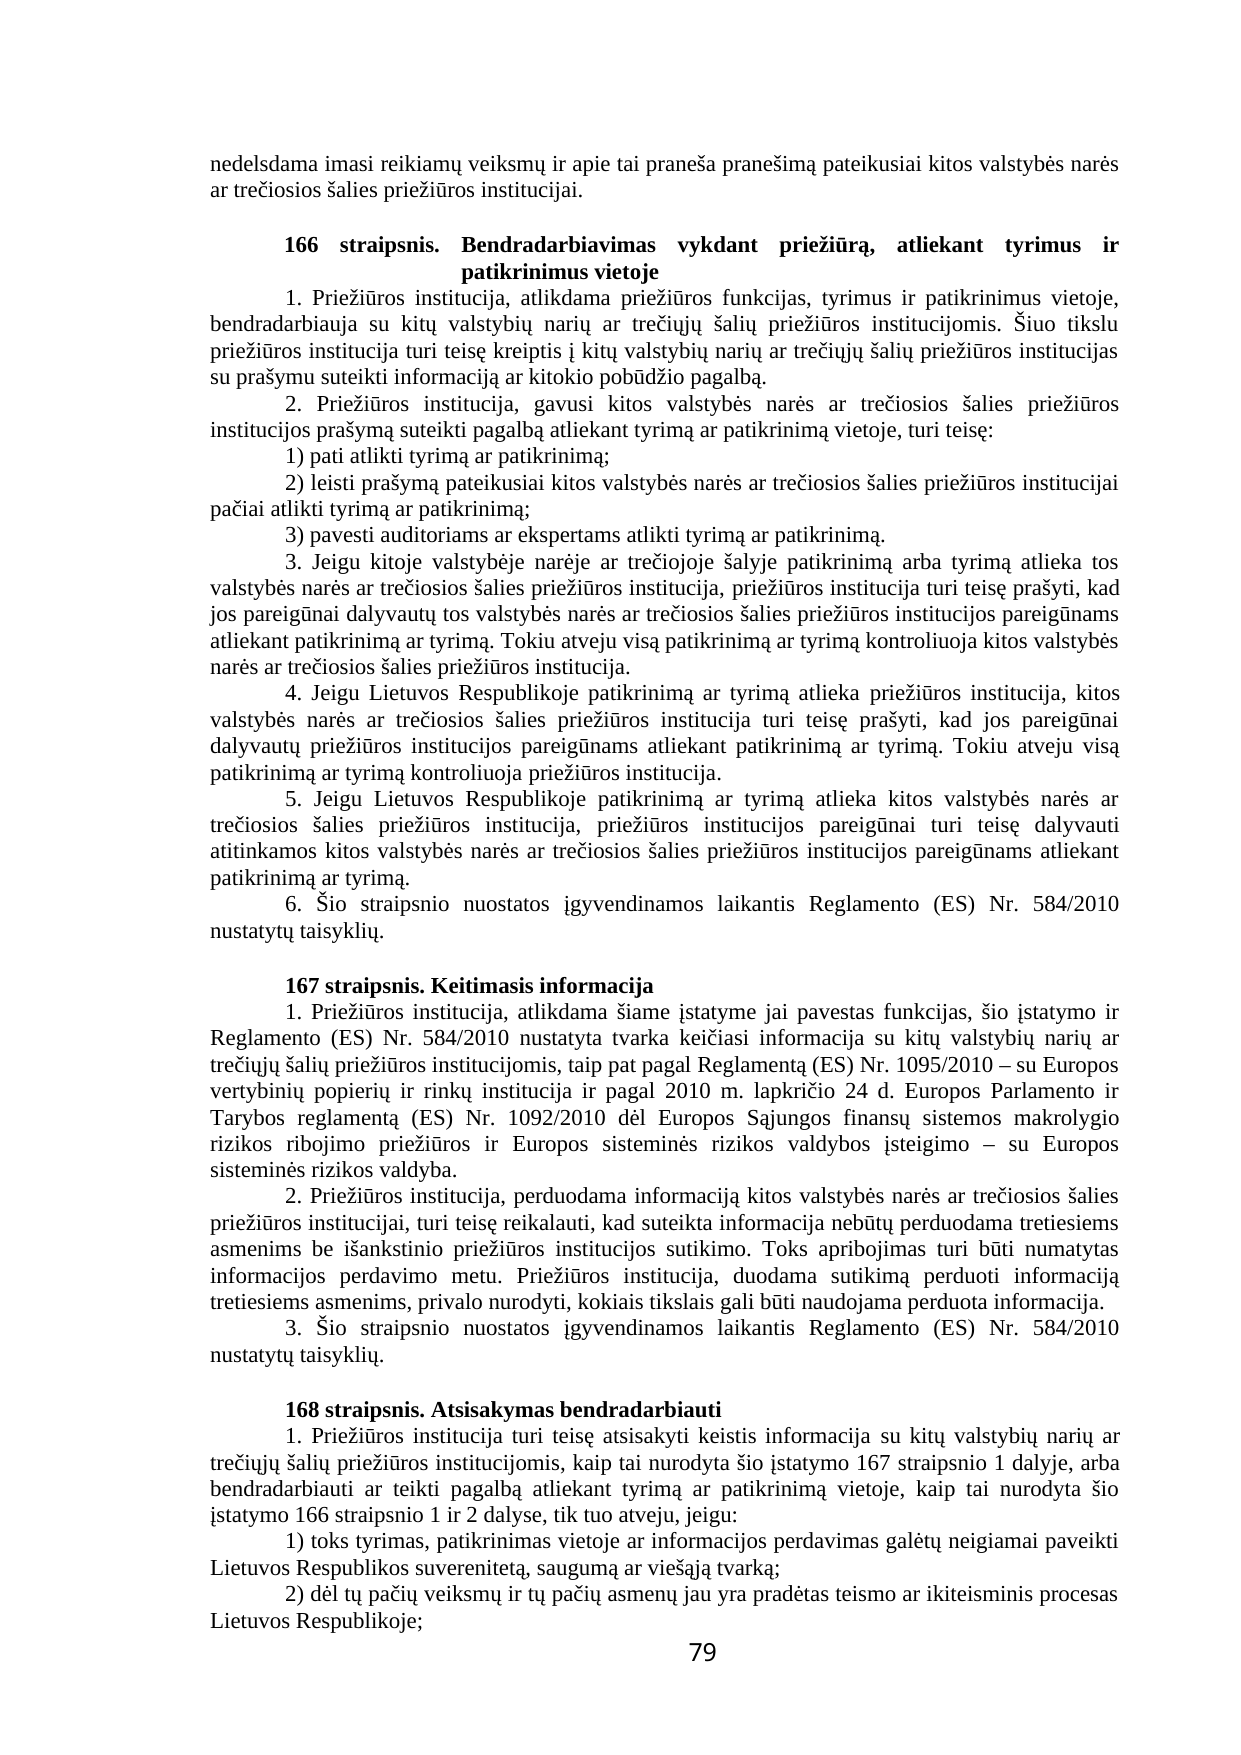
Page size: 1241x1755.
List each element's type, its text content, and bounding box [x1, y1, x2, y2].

text 168 straipsnis. Atsisakymas bendradarbiauti [210, 1396, 1120, 1422]
text 2. Priežiūros institucija, gavusi kitos valstybės narės ar trečiosios šalies priežiūros institucijos prašymą suteikti pagalbą atliekant tyrimą ar patikrinimą vietoje, turi teisę: [210, 389, 1120, 442]
text 3. Jeigu kitoje valstybėje narėje ar trečiojoje šalyje patikrinimą arba tyrimą atlieka tos valstybės narės ar trečiosios šalies priežiūros institucija, priežiūros institucija turi teisę prašyti, kad jos pareigūnai dalyvautų tos valstybės narės ar trečiosios šalies priežiūros institucijos pareigūnams atliekant patikrinimą ar tyrimą. Tokiu atveju visą patikrinimą ar tyrimą kontroliuoja kitos valstybės narės ar trečiosios šalies priežiūros institucija. [210, 548, 1120, 679]
text 166 straipsnis. Bendradarbiavimas vykdant priežiūrą, atliekant tyrimus ir patikrinimus vietoje [284, 231, 1120, 284]
text 167 straipsnis. Keitimasis informacija [210, 972, 1120, 998]
text 1. Priežiūros institucija, atlikdama šiame įstatyme jai pavestas funkcijas, šio įstatymo ir Reglamento (ES) Nr. 584/2010 nustatyta tvarka keičiasi informacija su kitų valstybių narių ar trečiųjų šalių priežiūros institucijomis, taip pat pagal Reglamentą (ES) Nr. 1095/2010 – su Europos vertybinių popierių ir rinkų institucija ir pagal 2010 m. lapkričio 24 d. Europos Parlamento ir Tarybos reglamentą (ES) Nr. 1092/2010 dėl Europos Sąjungos finansų sistemos makrolygio rizikos ribojimo priežiūros ir Europos sisteminės rizikos valdybos įsteigimo – su Europos sisteminės rizikos valdyba. [210, 998, 1120, 1183]
text 3. Šio straipsnio nuostatos įgyvendinamos laikantis Reglamento (ES) Nr. 584/2010 nustatytų taisyklių. [210, 1314, 1120, 1367]
text 3) pavesti auditoriams ar ekspertams atlikti tyrimą ar patikrinimą. [210, 521, 1120, 548]
text nedelsdama imasi reikiamų veiksmų ir apie tai praneša pranešimą pateikusiai kitos valstybės narės ar trečiosios šalies priežiūros institucijai. [210, 150, 1120, 203]
text 1. Priežiūros institucija, atlikdama priežiūros funkcijas, tyrimus ir patikrinimus vietoje, bendradarbiauja su kitų valstybių narių ar trečiųjų šalių priežiūros institucijomis. Šiuo tikslu priežiūros institucija turi teisę kreiptis į kitų valstybių narių ar trečiųjų šalių priežiūros institucijas su prašymu suteikti informaciją ar kitokio pobūdžio pagalbą. [210, 284, 1120, 389]
text 2) leisti prašymą pateikusiai kitos valstybės narės ar trečiosios šalies priežiūros institucijai pačiai atlikti tyrimą ar patikrinimą; [210, 469, 1120, 521]
text 4. Jeigu Lietuvos Respublikoje patikrinimą ar tyrimą atlieka priežiūros institucija, kitos valstybės narės ar trečiosios šalies priežiūros institucija turi teisę prašyti, kad jos pareigūnai dalyvautų priežiūros institucijos pareigūnams atliekant patikrinimą ar tyrimą. Tokiu atveju visą patikrinimą ar tyrimą kontroliuoja priežiūros institucija. [210, 679, 1120, 785]
text 2) dėl tų pačių veiksmų ir tų pačių asmenų jau yra pradėtas teismo ar ikiteisminis procesas Lietuvos Respublikoje; [210, 1580, 1120, 1633]
text 6. Šio straipsnio nuostatos įgyvendinamos laikantis Reglamento (ES) Nr. 584/2010 nustatytų taisyklių. [210, 890, 1120, 943]
text 5. Jeigu Lietuvos Respublikoje patikrinimą ar tyrimą atlieka kitos valstybės narės ar trečiosios šalies priežiūros institucija, priežiūros institucijos pareigūnai turi teisę dalyvauti atitinkamos kitos valstybės narės ar trečiosios šalies priežiūros institucijos pareigūnams atliekant patikrinimą ar tyrimą. [210, 785, 1120, 890]
text 1. Priežiūros institucija turi teisę atsisakyti keistis informacija su kitų valstybių narių ar trečiųjų šalių priežiūros institucijomis, kaip tai nurodyta šio įstatymo 167 straipsnio 1 dalyje, arba bendradarbiauti ar teikti pagalbą atliekant tyrimą ar patikrinimą vietoje, kaip tai nurodyta šio įstatymo 166 straipsnio 1 ir 2 dalyse, tik tuo atveju, jeigu: [210, 1422, 1120, 1528]
text 1) pati atlikti tyrimą ar patikrinimą; [210, 442, 1120, 469]
text 1) toks tyrimas, patikrinimas vietoje ar informacijos perdavimas galėtų neigiamai paveikti Lietuvos Respublikos suverenitetą, saugumą ar viešąją tvarką; [210, 1528, 1120, 1580]
text 2. Priežiūros institucija, perduodama informaciją kitos valstybės narės ar trečiosios šalies priežiūros institucijai, turi teisę reikalauti, kad suteikta informacija nebūtų perduodama tretiesiems asmenims be išankstinio priežiūros institucijos sutikimo. Toks apribojimas turi būti numatytas informacijos perdavimo metu. Priežiūros institucija, duodama sutikimą perduoti informaciją tretiesiems asmenims, privalo nurodyti, kokiais tikslais gali būti naudojama perduota informacija. [210, 1183, 1120, 1314]
